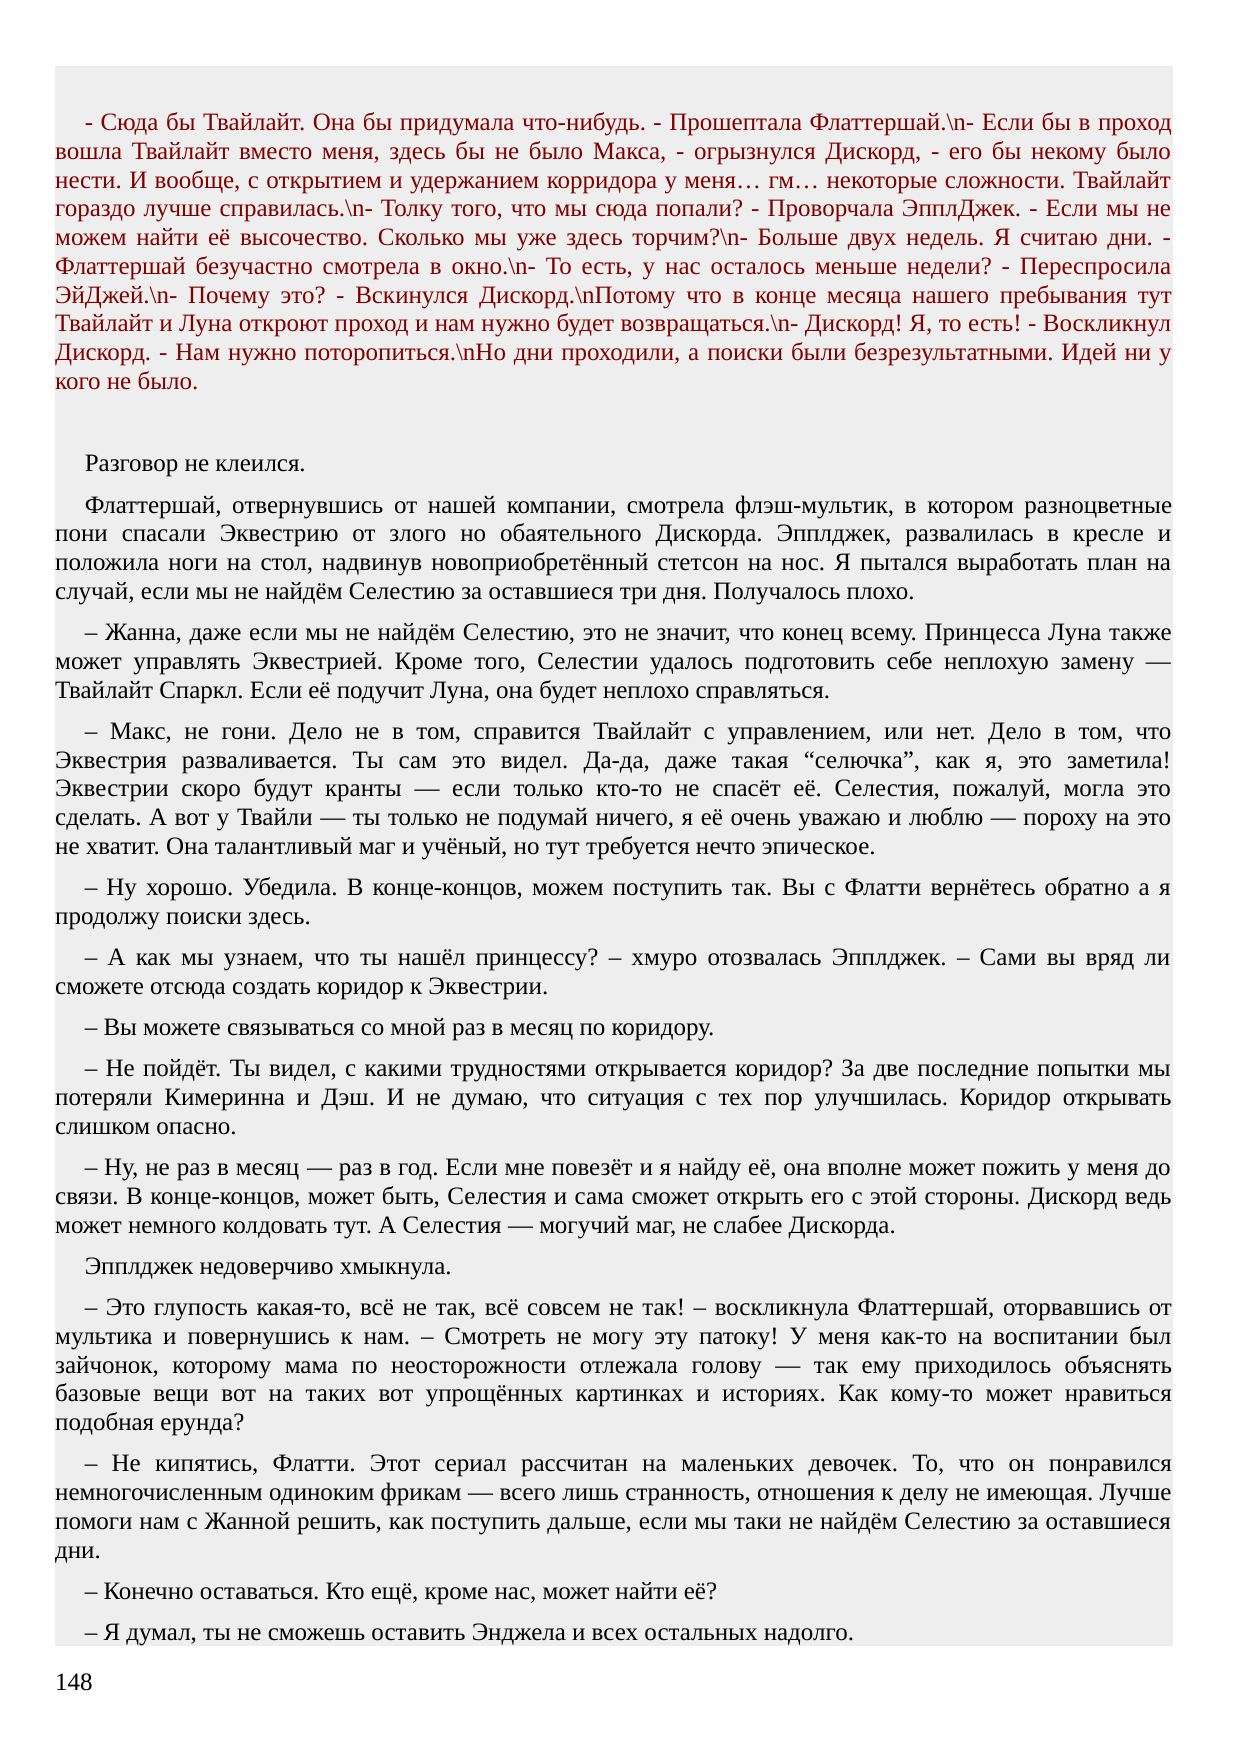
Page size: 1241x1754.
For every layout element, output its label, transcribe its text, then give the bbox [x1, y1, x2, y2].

text – Ну, не раз в месяц — раз в год. Если мне повезёт и я найду её, она вполне может пожить у меня до связи. В конце-концов, может быть, Селестия и сама сможет открыть его с этой стороны. Дискорд ведь может немного колдовать тут. А Селестия — могучий маг, не слабее Дискорда. [55, 1152, 1173, 1238]
text – Макс, не гони. Дело не в том, справится Твайлайт с управлением, или нет. Дело в том, что Эквестрия разваливается. Ты сам это видел. Да-да, даже такая “селючка”, как я, это заметила! Эквестрии скоро будут кранты — если только кто-то не спасёт её. Селестия, пожалуй, могла это сделать. А вот у Твайли — ты только не подумай ничего, я её очень уважаю и люблю — пороху на это не хватит. Она талантливый маг и учёный, но тут требуется нечто эпическое. [55, 716, 1173, 860]
text – Не пойдёт. Ты видел, с какими трудностями открывается коридор? За две последние попытки мы потеряли Кимеринна и Дэш. И не думаю, что ситуация с тех пор улучшилась. Коридор открывать слишком опасно. [55, 1053, 1173, 1140]
text – Я думал, ты не сможешь оставить Энджела и всех остальных надолго. [55, 1617, 1173, 1646]
text Эпплджек недоверчиво хмыкнула. [55, 1251, 1173, 1280]
text – Это глупость какая-то, всё не так, всё совсем не так! – воскликнула Флаттершай, оторвавшись от мультика и повернушись к нам. – Смотреть не могу эту патоку! У меня как-то на воспитании был зайчонок, которому мама по неосторожности отлежала голову — так ему приходилось объяснять базовые вещи вот на таких вот упрощённых картинках и историях. Как кому-то может нравиться подобная ерунда? [55, 1292, 1173, 1436]
text – Не кипятись, Флатти. Этот сериал рассчитан на маленьких девочек. То, что он понравился немногочисленным одиноким фрикам — всего лишь странность, отношения к делу не имеющая. Лучше помоги нам с Жанной решить, как поступить дальше, если мы таки не найдём Селестию за оставшиеся дни. [55, 1448, 1173, 1563]
text – Жанна, даже если мы не найдём Селестию, это не значит, что конец всему. Принцесса Луна также может управлять Эквестрией. Кроме того, Селестии удалось подготовить себе неплохую замену — Твайлайт Спаркл. Если её подучит Луна, она будет неплохо справляться. [55, 617, 1173, 703]
text - Сюда бы Твайлайт. Она бы придумала что-нибудь. - Прошептала Флаттершай.\n- Если бы в проход вошла Твайлайт вместо меня, здесь бы не было Макса, - огрызнулся Дискорд, - его бы некому было нести. И вообще, с открытием и удержанием корридора у меня… гм… некоторые сложности. Твайлайт гораздо лучше справилась.\n- Толку того, что мы сюда попали? - Проворчала ЭпплДжек. - Если мы не можем найти её высочество. Сколько мы уже здесь торчим?\n- Больше двух недель. Я считаю дни. - Флаттершай безучастно смотрела в окно.\n- То есть, у нас осталось меньше недели? - Переспросила ЭйДжей.\n- Почему это? - Вскинулся Дискорд.\nПотому что в конце месяца нашего пребывания тут Твайлайт и Луна откроют проход и нам нужно будет возвращаться.\n- Дискорд! Я, то есть! - Воскликнул Дискорд. - Нам нужно поторопиться.\nНо дни проходили, а поиски были безрезультатными. Идей ни у кого не было. [55, 107, 1173, 395]
text – А как мы узнаем, что ты нашёл принцессу? – хмуро отозвалась Эпплджек. – Сами вы вряд ли сможете отсюда создать коридор к Эквестрии. [55, 942, 1173, 1000]
text Флаттершай, отвернувшись от нашей компании, смотрела флэш-мультик, в котором разноцветные пони спасали Эквестрию от злого но обаятельного Дискорда. Эпплджек, развалилась в кресле и положила ноги на стол, надвинув новоприобретённый стетсон на нос. Я пытался выработать план на случай, если мы не найдём Селестию за оставшиеся три дня. Получалось плохо. [55, 490, 1173, 605]
text Разговор не клеился. [55, 448, 1173, 477]
text – Конечно оставаться. Кто ещё, кроме нас, может найти её? [55, 1576, 1173, 1605]
text – Ну хорошо. Убедила. В конце-концов, можем поступить так. Вы с Флатти вернётесь обратно а я продолжу поиски здесь. [55, 872, 1173, 930]
text – Вы можете связываться со мной раз в месяц по коридору. [55, 1012, 1173, 1041]
